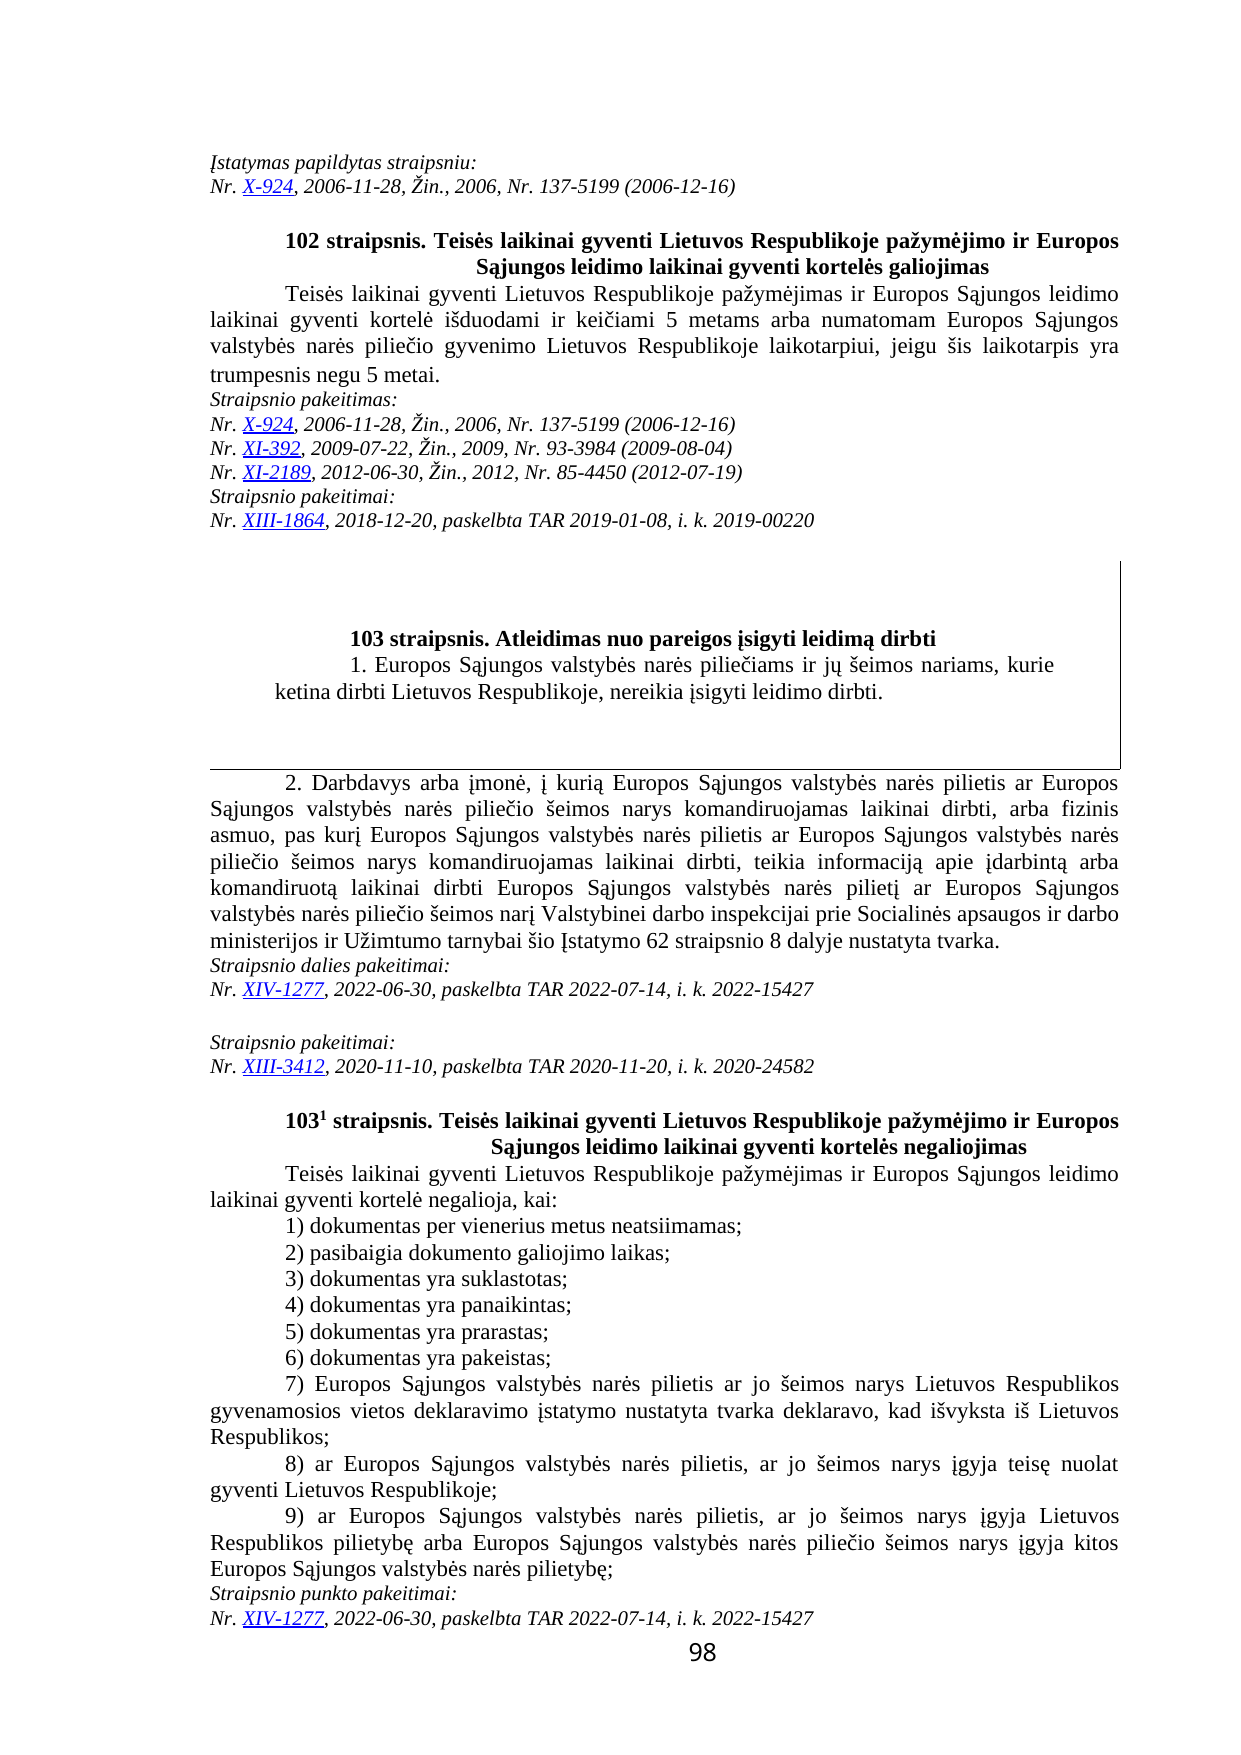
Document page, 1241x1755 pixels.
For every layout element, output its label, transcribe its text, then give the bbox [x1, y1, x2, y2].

text 2) pasibaigia dokumento galiojimo laikas; [210, 1239, 1120, 1265]
text Nr. XIII-1864, 2018-12-20, paskelbta TAR 2019-01-08, i. k. 2019-00220 [210, 508, 1120, 532]
text Straipsnio pakeitimas: [210, 387, 1120, 411]
text 7) Europos Sąjungos valstybės narės pilietis ar jo šeimos narys Lietuvos Respublikos gyvenamosios vietos deklaravimo įstatymo nustatyta tvarka deklaravo, kad išvyksta iš Lietuvos Respublikos; [210, 1371, 1120, 1449]
text 1. Europos Sąjungos valstybės narės piliečiams ir jų šeimos nariams, kurie ketina dirbti Lietuvos Respublikoje, nereikia įsigyti leidimo dirbti. [210, 651, 1120, 769]
text 1) dokumentas per vienerius metus neatsiimamas; [210, 1212, 1120, 1239]
text Nr. XIV-1277, 2022-06-30, paskelbta TAR 2022-07-14, i. k. 2022-15427 [210, 977, 1120, 1001]
text Straipsnio punkto pakeitimai: [210, 1581, 1120, 1605]
text Straipsnio dalies pakeitimai: [210, 953, 1120, 977]
text 9) ar Europos Sąjungos valstybės narės pilietis, ar jo šeimos narys įgyja Lietuvos Respublikos pilietybę arba Europos Sąjungos valstybės narės piliečio šeimos narys įgyja kitos Europos Sąjungos valstybės narės pilietybę; [210, 1502, 1120, 1581]
text 2. Darbdavys arba įmonė, į kurią Europos Sąjungos valstybės narės pilietis ar Europos Sąjungos valstybės narės piliečio šeimos narys komandiruojamas laikinai dirbti, arba fizinis asmuo, pas kurį Europos Sąjungos valstybės narės pilietis ar Europos Sąjungos valstybės narės piliečio šeimos narys komandiruojamas laikinai dirbti, teikia informaciją apie įdarbintą arba komandiruotą laikinai dirbti Europos Sąjungos valstybės narės pilietį ar Europos Sąjungos valstybės narės piliečio šeimos narį Valstybinei darbo inspekcijai prie Socialinės apsaugos ir darbo ministerijos ir Užimtumo tarnybai šio Įstatymo 62 straipsnio 8 dalyje nustatyta tvarka. [210, 769, 1120, 953]
text Nr. XI-2189, 2012-06-30, Žin., 2012, Nr. 85-4450 (2012-07-19) [210, 459, 1120, 484]
text Straipsnio pakeitimai: [210, 484, 1120, 508]
text Nr. XIV-1277, 2022-06-30, paskelbta TAR 2022-07-14, i. k. 2022-15427 [210, 1605, 1120, 1629]
text Nr. X-924, 2006-11-28, Žin., 2006, Nr. 137-5199 (2006-12-16) [210, 411, 1120, 436]
text 102 straipsnis. Teisės laikinai gyventi Lietuvos Respublikoje pažymėjimo ir Europos Sąjungos leidimo laikinai gyventi kortelės galiojimas [285, 227, 1120, 279]
text 103 straipsnis. Atleidimas nuo pareigos įsigyti leidimą dirbti [210, 561, 1120, 651]
text 6) dokumentas yra pakeistas; [210, 1344, 1120, 1371]
text Straipsnio pakeitimai: [210, 1030, 1120, 1054]
text 4) dokumentas yra panaikintas; [210, 1291, 1120, 1318]
text 5) dokumentas yra prarastas; [210, 1318, 1120, 1344]
text Teisės laikinai gyventi Lietuvos Respublikoje pažymėjimas ir Europos Sąjungos leidimo laikinai gyventi kortelė negalioja, kai: [210, 1160, 1120, 1212]
text Įstatymas papildytas straipsniu: [210, 150, 1120, 174]
text Nr. X-924, 2006-11-28, Žin., 2006, Nr. 137-5199 (2006-12-16) [210, 174, 1120, 198]
text Teisės laikinai gyventi Lietuvos Respublikoje pažymėjimas ir Europos Sąjungos leidimo laikinai gyventi kortelė išduodami ir keičiami 5 metams arba numatomam Europos Sąjungos valstybės narės piliečio gyvenimo Lietuvos Respublikoje laikotarpiui, jeigu šis laikotarpis yra trumpesnis negu 5 metai. [210, 279, 1120, 387]
text Nr. XI-392, 2009-07-22, Žin., 2009, Nr. 93-3984 (2009-08-04) [210, 436, 1120, 459]
text 1031 straipsnis. Teisės laikinai gyventi Lietuvos Respublikoje pažymėjimo ir Europos Sąjungos leidimo laikinai gyventi kortelės negaliojimas [285, 1107, 1120, 1160]
text Nr. XIII-3412, 2020-11-10, paskelbta TAR 2020-11-20, i. k. 2020-24582 [210, 1054, 1120, 1078]
text 3) dokumentas yra suklastotas; [210, 1265, 1120, 1291]
text 8) ar Europos Sąjungos valstybės narės pilietis, ar jo šeimos narys įgyja teisę nuolat gyventi Lietuvos Respublikoje; [210, 1449, 1120, 1502]
